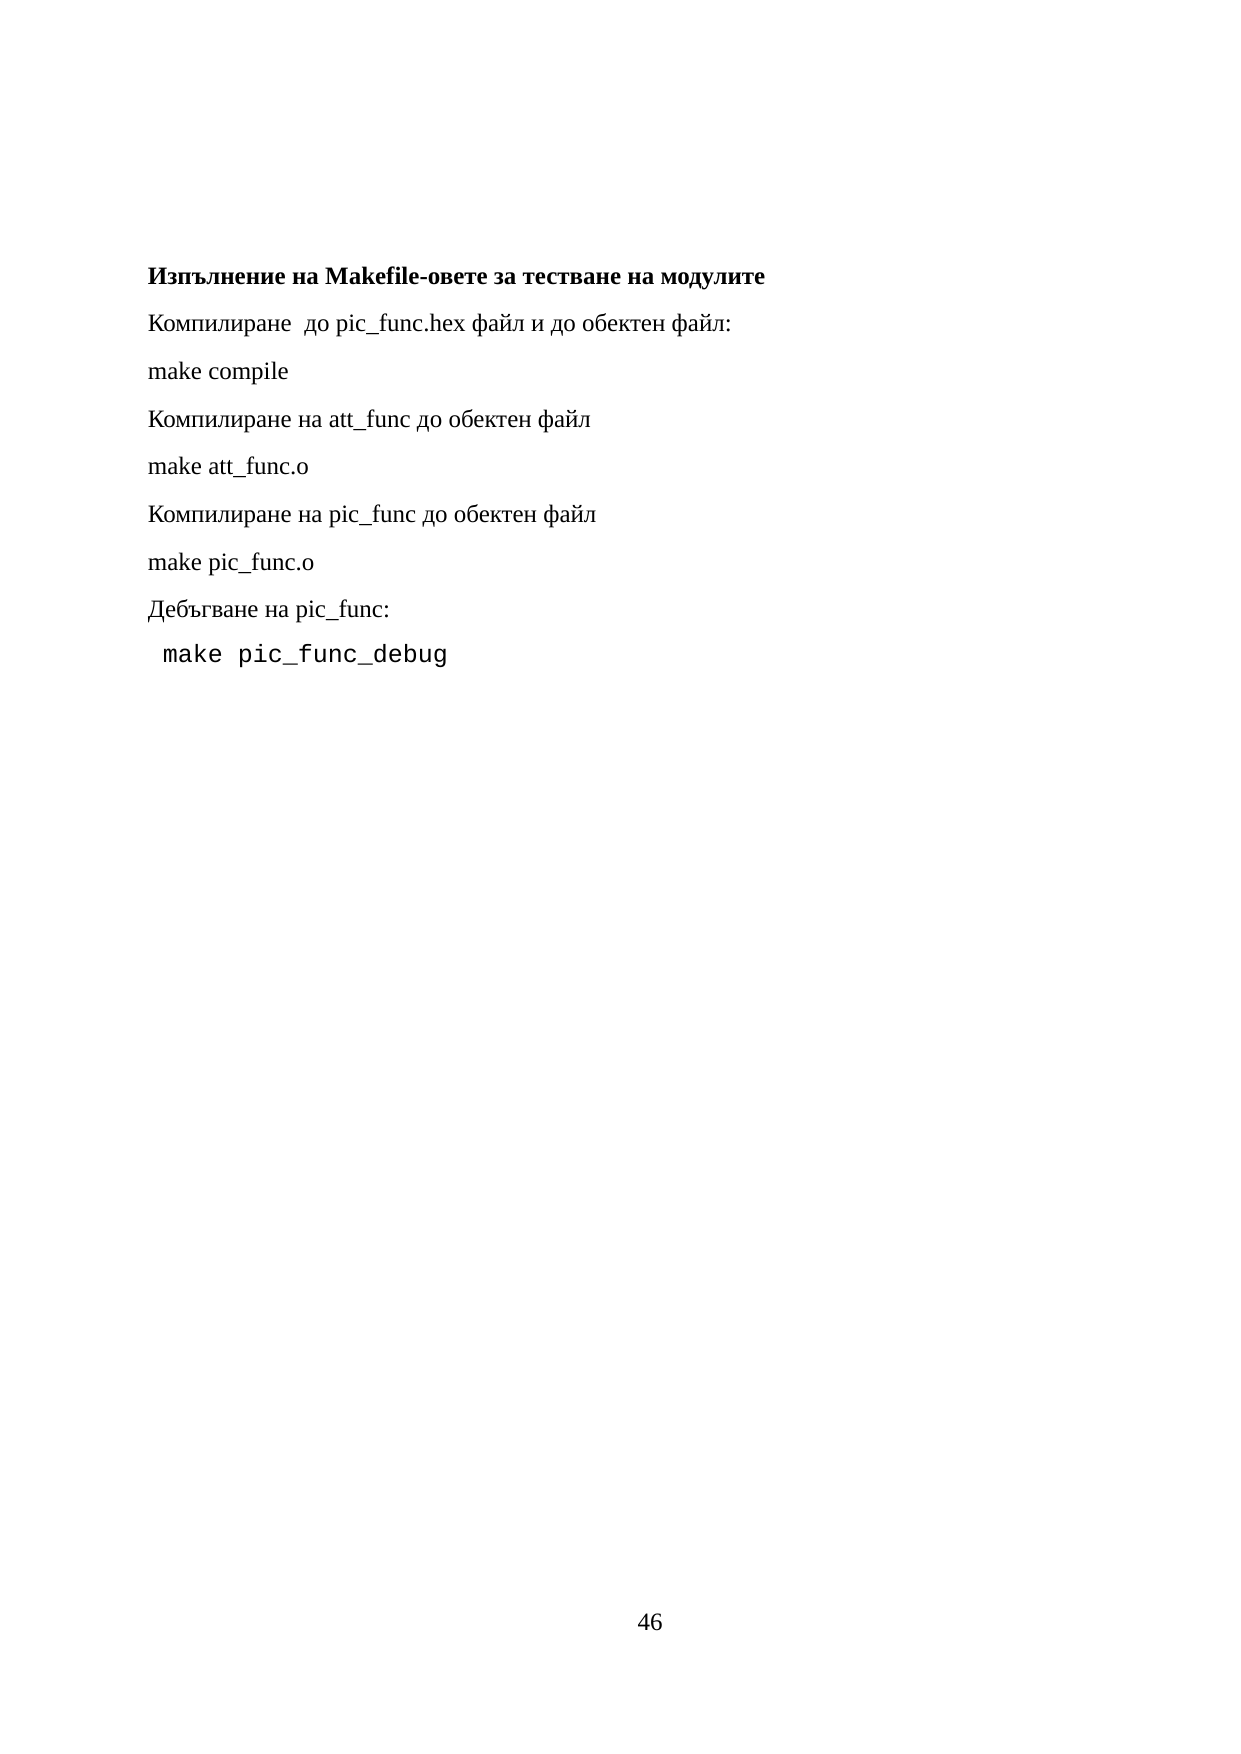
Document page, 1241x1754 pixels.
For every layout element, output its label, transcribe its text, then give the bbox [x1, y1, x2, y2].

text Компилиране на att_func до обектен файл [148, 404, 1152, 432]
text Компилиране на pic_func до обектен файл [148, 499, 1152, 528]
text Дебъгване на pic_func: [148, 594, 1152, 623]
text make att_func.o [148, 451, 1152, 480]
text make pic_func.o [148, 547, 1152, 575]
text make compile [148, 356, 1152, 385]
text Компилиране до pic_func.hex файл и до обектен файл: [148, 308, 1152, 337]
text make pic_func_debug [148, 642, 1152, 670]
text Изпълнение на Makefile-овете за тестване на модулите [148, 261, 1152, 290]
